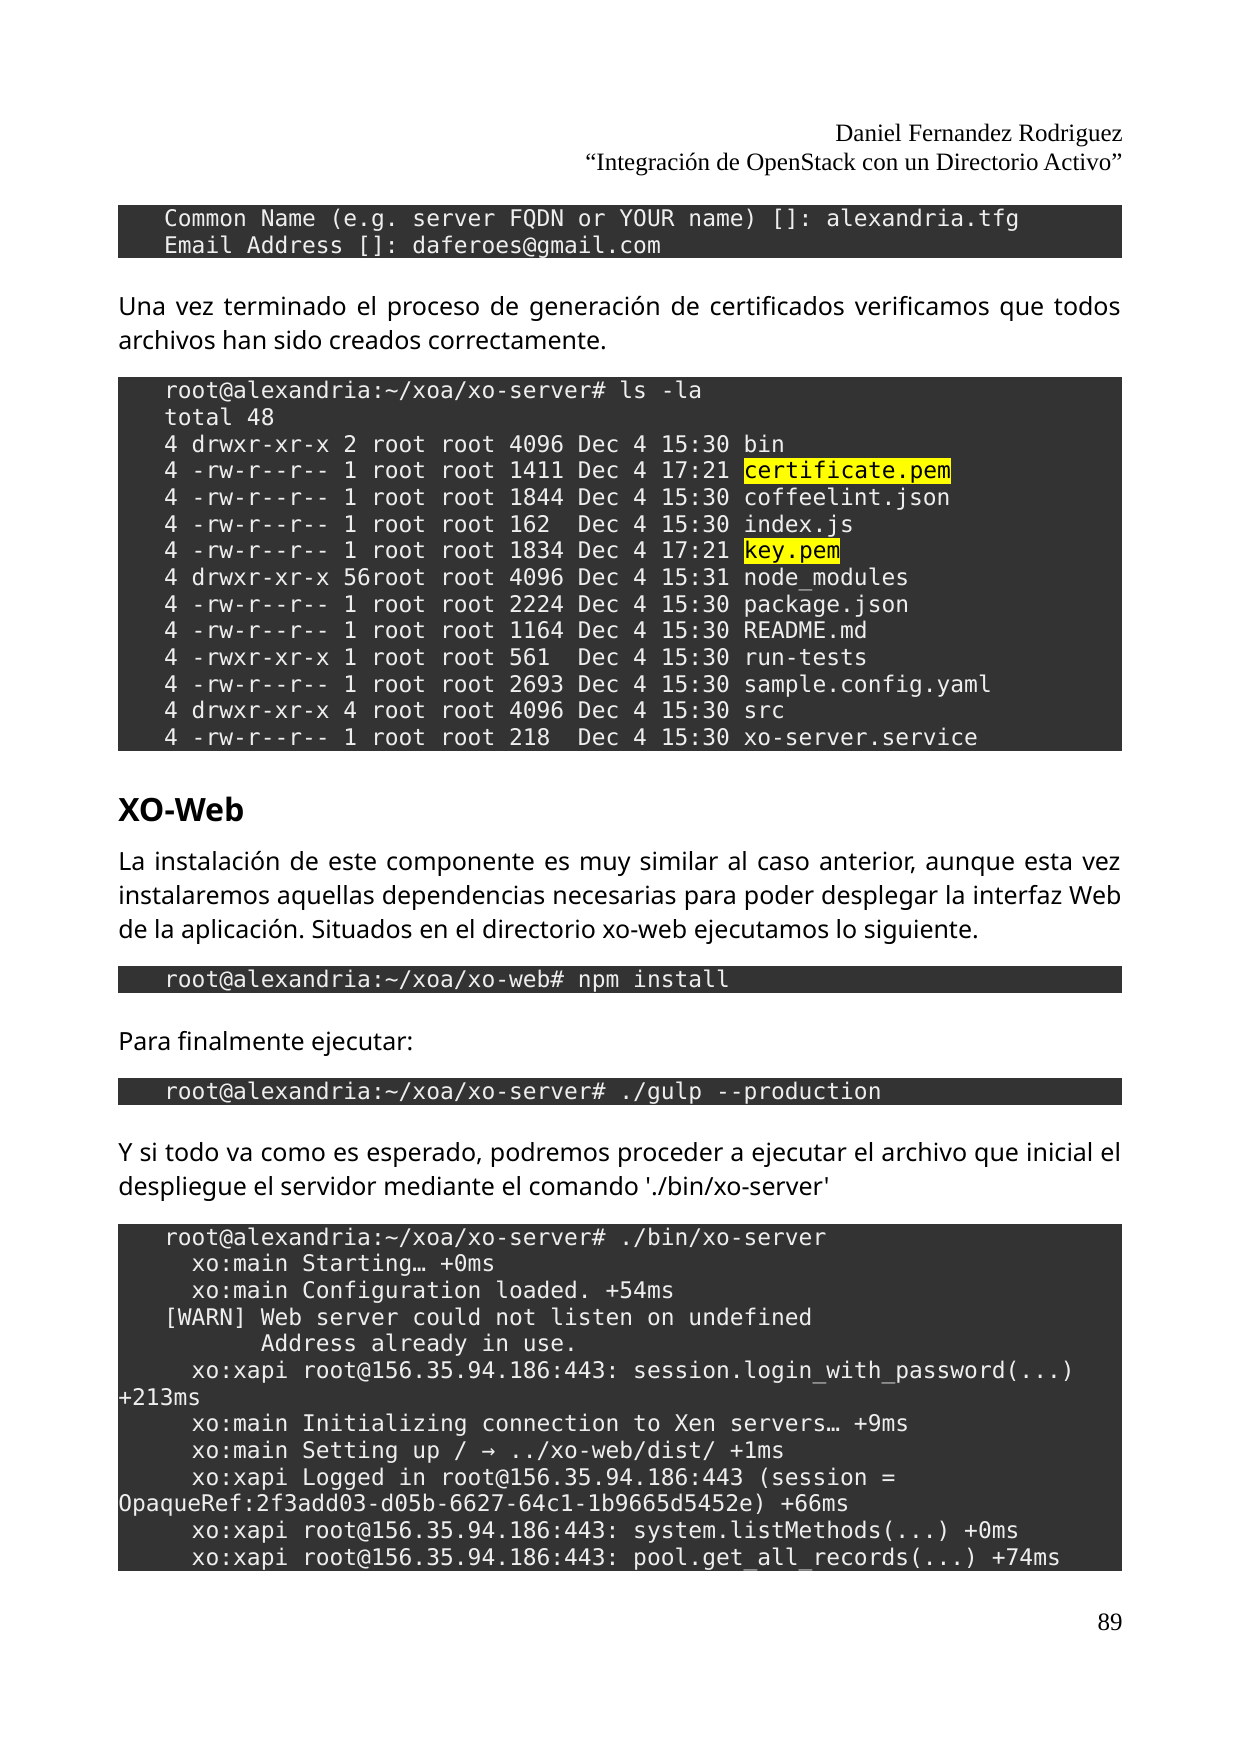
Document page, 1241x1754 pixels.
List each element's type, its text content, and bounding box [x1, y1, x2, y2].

text root@alexandria:~/xoa/xo-server# ls -la [118, 377, 1122, 404]
text Address already in use. [118, 1331, 1122, 1357]
text 4 drwxr-xr-x 4 root root 4096 Dec 4 15:30 src [118, 697, 1122, 724]
text 4 drwxr-xr-x 56root root 4096 Dec 4 15:31 node_modules [118, 564, 1122, 591]
text Common Name (e.g. server FQDN or YOUR name) []: alexandria.tfg [118, 205, 1122, 232]
text root@alexandria:~/xoa/xo-web# npm install [118, 966, 1122, 993]
text 4 -rw-r--r-- 1 root root 2693 Dec 4 15:30 sample.config.yaml [118, 671, 1122, 697]
text xo:xapi root@156.35.94.186:443: system.listMethods(...) +0ms [118, 1517, 1122, 1544]
text 4 -rw-r--r-- 1 root root 1844 Dec 4 15:30 coffeelint.json [118, 484, 1122, 511]
text 4 -rw-r--r-- 1 root root 1834 Dec 4 17:21 key.pem [118, 537, 1122, 564]
text total 48 [118, 404, 1122, 431]
text 4 -rw-r--r-- 1 root root 1411 Dec 4 17:21 certificate.pem [118, 457, 1122, 484]
text xo:xapi root@156.35.94.186:443: session.login_with_password(...) +213ms [118, 1357, 1122, 1411]
text 4 -rw-r--r-- 1 root root 1164 Dec 4 15:30 README.md [118, 617, 1122, 644]
text xo:main Initializing connection to Xen servers… +9ms [118, 1411, 1122, 1437]
text Una vez terminado el proceso de generación de certificados verificamos que todos archivos han sido creados correctamente. [118, 288, 1122, 357]
text root@alexandria:~/xoa/xo-server# ./bin/xo-server [118, 1224, 1122, 1251]
text 4 -rw-r--r-- 1 root root 218 Dec 4 15:30 xo-server.service [118, 724, 1122, 751]
text root@alexandria:~/xoa/xo-server# ./gulp --production [118, 1078, 1122, 1105]
text xo:xapi Logged in root@156.35.94.186:443 (session = OpaqueRef:2f3add03-d05b-6627-64c1-1b9665d5452e) +66ms [118, 1464, 1122, 1517]
text xo:main Configuration loaded. +54ms [118, 1277, 1122, 1304]
text 4 -rwxr-xr-x 1 root root 561 Dec 4 15:30 run-tests [118, 644, 1122, 671]
text 4 -rw-r--r-- 1 root root 162 Dec 4 15:30 index.js [118, 511, 1122, 537]
text 4 -rw-r--r-- 1 root root 2224 Dec 4 15:30 package.json [118, 591, 1122, 617]
text Email Address []: daferoes@gmail.com [118, 232, 1122, 258]
text xo:main Setting up / → ../xo-web/dist/ +1ms [118, 1437, 1122, 1464]
text Para finalmente ejecutar: [118, 1023, 1122, 1057]
text 4 drwxr-xr-x 2 root root 4096 Dec 4 15:30 bin [118, 431, 1122, 457]
text xo:main Starting… +0ms [118, 1251, 1122, 1277]
text [WARN] Web server could not listen on undefined [118, 1304, 1122, 1331]
subtitle XO-Web [118, 787, 1122, 831]
text La instalación de este componente es muy similar al caso anterior, aunque esta vez instalaremos aquellas dependencias necesarias para poder desplegar la interfaz Web de la aplicación. Situados en el directorio xo-web ejecutamos lo siguiente. [118, 843, 1122, 946]
text Y si todo va como es esperado, podremos proceder a ejecutar el archivo que inicial el despliegue el servidor mediante el comando './bin/xo-server' [118, 1135, 1122, 1203]
text xo:xapi root@156.35.94.186:443: pool.get_all_records(...) +74ms [118, 1544, 1122, 1571]
